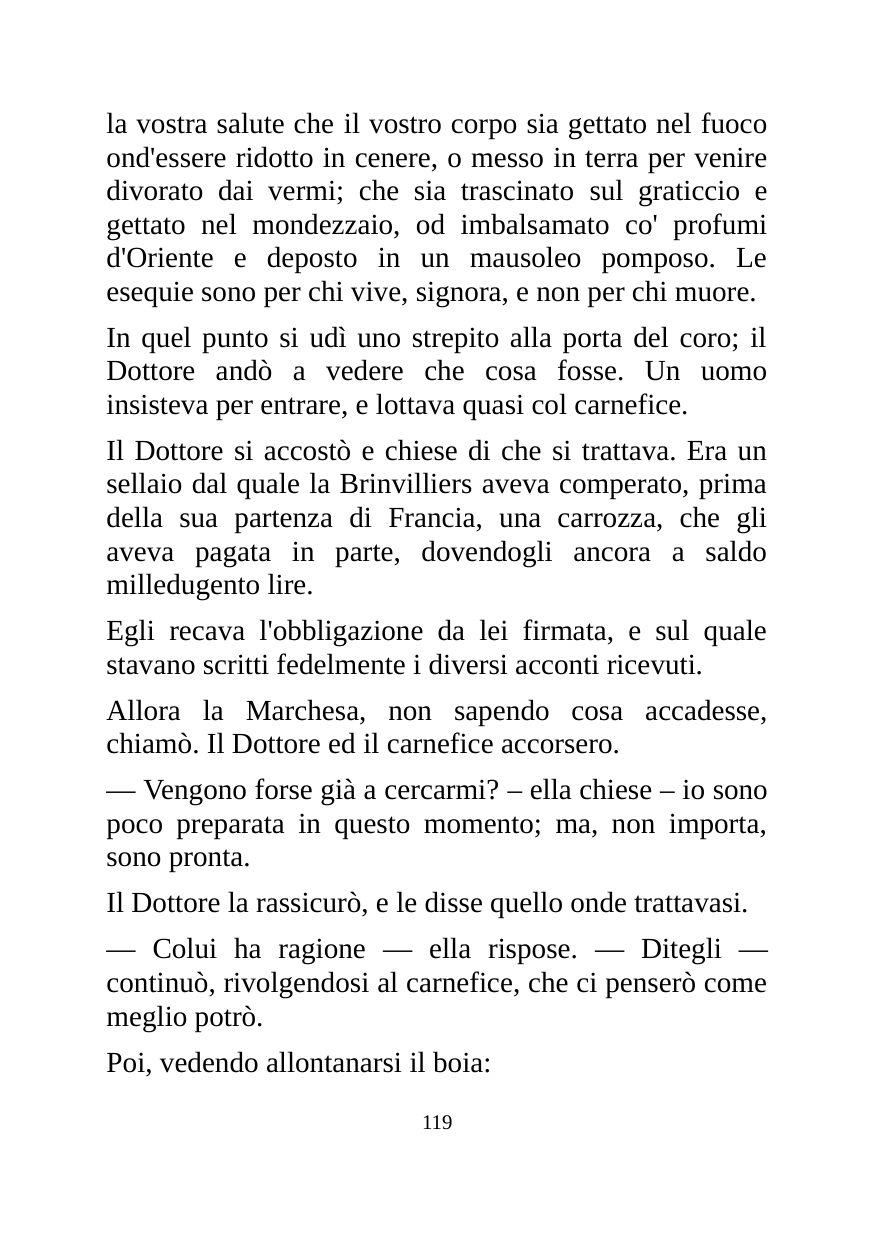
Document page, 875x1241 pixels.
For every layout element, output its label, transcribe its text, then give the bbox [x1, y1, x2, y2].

text Il Dottore si accostò e chiese di che si trattava. Era un sellaio dal quale la Brinvilliers aveva comperato, prima della sua partenza di Francia, una carrozza, che gli aveva pagata in parte, dovendogli ancora a saldo milledugento lire. [106, 433, 768, 601]
text — Colui ha ragione — ella rispose. — Ditegli — continuò, rivolgendosi al carnefice, che ci penserò come meglio potrò. [106, 932, 768, 1032]
text Allora la Marchesa, non sapendo cosa accadesse, chiamò. Il Dottore ed il carnefice accorsero. [106, 693, 768, 760]
text Poi, vedendo allontanarsi il boia: [106, 1045, 768, 1078]
text In quel punto si udì uno strepito alla porta del coro; il Dottore andò a vedere che cosa fosse. Un uomo insisteva per entrare, e lottava quasi col carnefice. [106, 320, 768, 421]
text Egli recava l'obbligazione da lei firmata, e sul quale stavano scritti fedelmente i diversi acconti ricevuti. [106, 613, 768, 680]
text Il Dottore la rassicurò, e le disse quello onde trattavasi. [106, 886, 768, 919]
text — Vengono forse già a cercarmi? – ella chiese – io sono poco preparata in questo momento; ma, non importa, sono pronta. [106, 772, 768, 873]
text la vostra salute che il vostro corpo sia gettato nel fuoco ond'essere ridotto in cenere, o messo in terra per venire divorato dai vermi; che sia trascinato sul graticcio e gettato nel mondezzaio, od imbalsamato co' profumi d'Oriente e deposto in un mausoleo pomposo. Le esequie sono per chi vive, signora, e non per chi muore. [106, 106, 768, 307]
